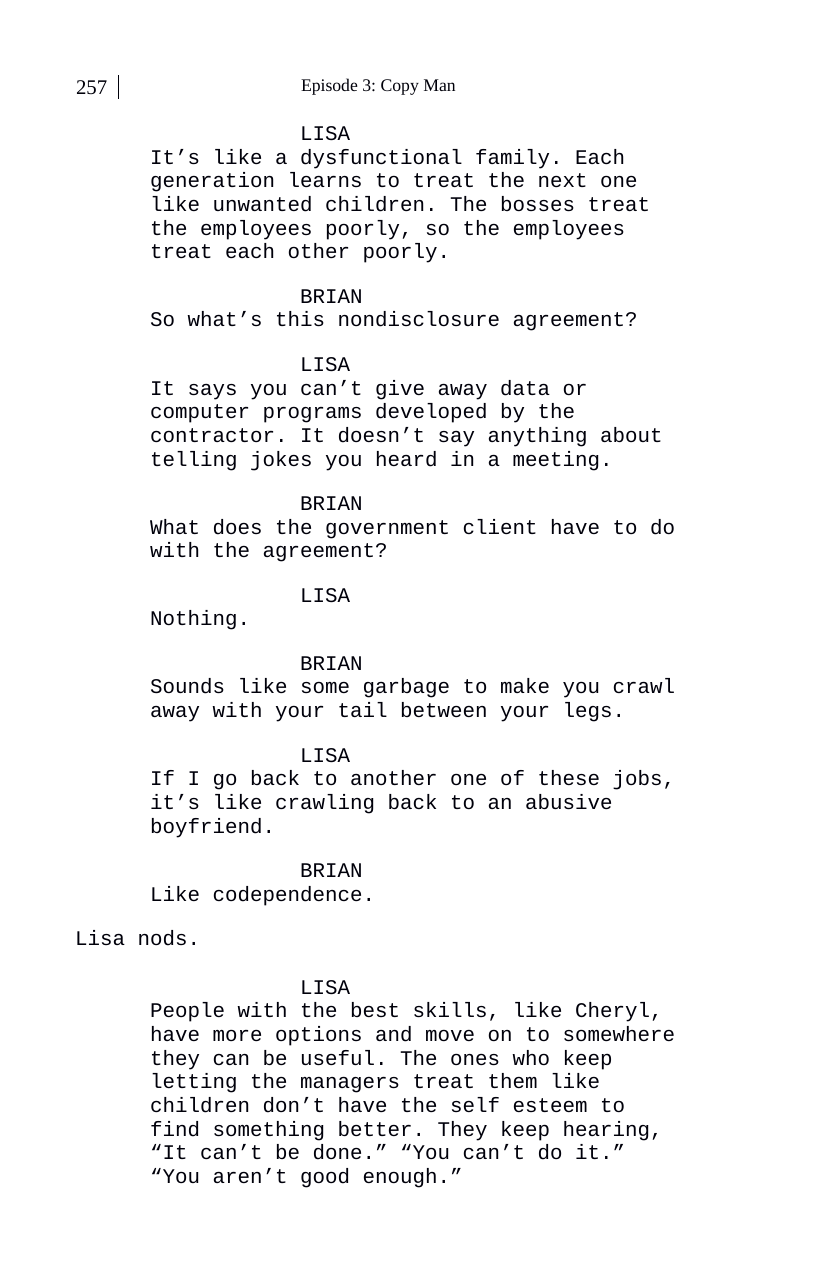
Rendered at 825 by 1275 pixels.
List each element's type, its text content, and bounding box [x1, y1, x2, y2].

text If I go back to another one of these jobs, it’s like crawling back to an abusive boyfriend. [150, 768, 675, 839]
text People with the best skills, like Cheryl, have more options and move on to somewhere they can be useful. The ones who keep letting the managers treat them like children don’t have the self esteem to find something better. They keep hearing, “It can’t be done.” “You can’t do it.” “You aren’t good enough.” [150, 1001, 675, 1190]
text Like codependence. [150, 884, 675, 907]
text LISA [75, 123, 750, 147]
text Nothing. [150, 608, 675, 632]
text So what’s this nondisclosure agreement? [150, 309, 675, 333]
text LISA [75, 977, 750, 1001]
text LISA [75, 585, 750, 608]
text Lisa nods. [75, 928, 750, 952]
text LISA [75, 354, 750, 378]
text LISA [75, 745, 750, 768]
text It says you can’t give away data or computer programs developed by the contractor. It doesn’t say anything about telling jokes you heard in a meeting. [150, 378, 675, 472]
text Sounds like some garbage to make you crawl away with your tail between your legs. [150, 677, 675, 724]
text BRIAN [75, 493, 750, 517]
text BRIAN [75, 286, 750, 309]
text BRIAN [75, 860, 750, 884]
text What does the government client have to do with the agreement? [150, 517, 675, 564]
text BRIAN [75, 653, 750, 677]
text It’s like a dysfunctional family. Each generation learns to treat the next one like unwanted children. The bosses treat the employees poorly, so the employees treat each other poorly. [150, 147, 675, 265]
